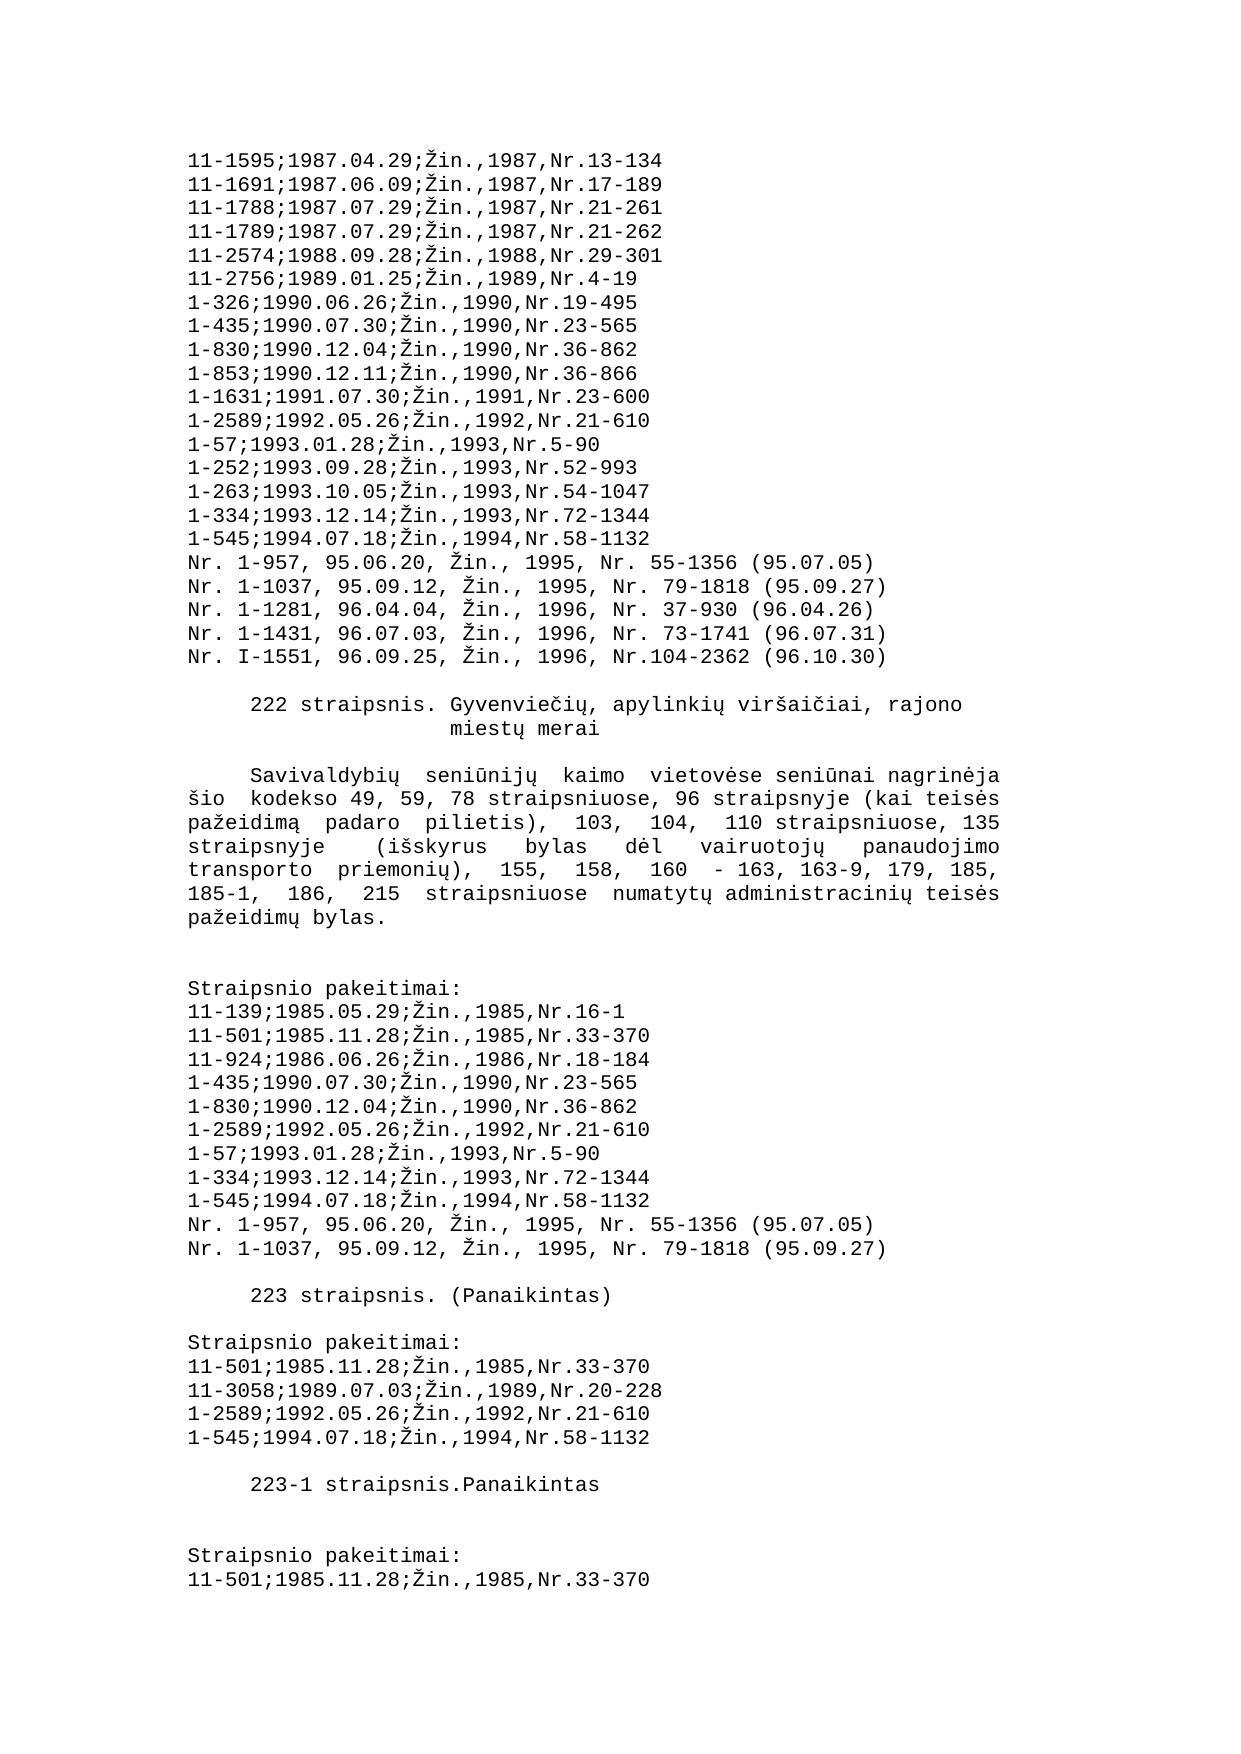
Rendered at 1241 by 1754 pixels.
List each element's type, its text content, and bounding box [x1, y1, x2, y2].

text 1-252;1993.09.28;Žin.,1993,Nr.52-993 [187, 457, 1053, 481]
text Straipsnio pakeitimai: [187, 1332, 1053, 1356]
text Straipsnio pakeitimai: [187, 1545, 1053, 1569]
text 1-334;1993.12.14;Žin.,1993,Nr.72-1344 [187, 1167, 1053, 1190]
text 11-2756;1989.01.25;Žin.,1989,Nr.4-19 [187, 268, 1053, 292]
text 1-853;1990.12.11;Žin.,1990,Nr.36-866 [187, 363, 1053, 386]
text 1-545;1994.07.18;Žin.,1994,Nr.58-1132 [187, 528, 1053, 552]
text Nr. 1-1431, 96.07.03, Žin., 1996, Nr. 73-1741 (96.07.31) [187, 623, 1053, 647]
text Savivaldybių seniūnijų kaimo vietovėse seniūnai nagrinėja [187, 765, 1053, 788]
text Nr. 1-1037, 95.09.12, Žin., 1995, Nr. 79-1818 (95.09.27) [187, 1238, 1053, 1261]
text 222 straipsnis. Gyvenviečių, apylinkių viršaičiai, rajono [187, 694, 1053, 717]
text 223 straipsnis. (Panaikintas) [187, 1285, 1053, 1309]
text 1-545;1994.07.18;Žin.,1994,Nr.58-1132 [187, 1190, 1053, 1214]
text 11-924;1986.06.26;Žin.,1986,Nr.18-184 [187, 1048, 1053, 1072]
text transporto priemonių), 155, 158, 160 - 163, 163-9, 179, 185, [187, 859, 1053, 883]
text pažeidimą padaro pilietis), 103, 104, 110 straipsniuose, 135 [187, 812, 1053, 836]
text 11-139;1985.05.29;Žin.,1985,Nr.16-1 [187, 1001, 1053, 1025]
text Straipsnio pakeitimai: [187, 978, 1053, 1001]
text 11-1788;1987.07.29;Žin.,1987,Nr.21-261 [187, 197, 1053, 221]
text 1-435;1990.07.30;Žin.,1990,Nr.23-565 [187, 1072, 1053, 1096]
text 11-1595;1987.04.29;Žin.,1987,Nr.13-134 [187, 150, 1053, 174]
text 1-57;1993.01.28;Žin.,1993,Nr.5-90 [187, 1143, 1053, 1167]
text 11-2574;1988.09.28;Žin.,1988,Nr.29-301 [187, 244, 1053, 268]
text 11-1789;1987.07.29;Žin.,1987,Nr.21-262 [187, 221, 1053, 244]
text 11-501;1985.11.28;Žin.,1985,Nr.33-370 [187, 1356, 1053, 1379]
text 11-1691;1987.06.09;Žin.,1987,Nr.17-189 [187, 174, 1053, 197]
text 11-501;1985.11.28;Žin.,1985,Nr.33-370 [187, 1569, 1053, 1592]
text 1-2589;1992.05.26;Žin.,1992,Nr.21-610 [187, 1403, 1053, 1427]
text 11-3058;1989.07.03;Žin.,1989,Nr.20-228 [187, 1379, 1053, 1403]
text Nr. I-1551, 96.09.25, Žin., 1996, Nr.104-2362 (96.10.30) [187, 647, 1053, 670]
text miestų merai [187, 717, 1053, 741]
text šio kodekso 49, 59, 78 straipsniuose, 96 straipsnyje (kai teisės [187, 788, 1053, 812]
text 1-334;1993.12.14;Žin.,1993,Nr.72-1344 [187, 505, 1053, 528]
text straipsnyje (išskyrus bylas dėl vairuotojų panaudojimo [187, 836, 1053, 859]
text 1-435;1990.07.30;Žin.,1990,Nr.23-565 [187, 316, 1053, 339]
text 223-1 straipsnis.Panaikintas [187, 1474, 1053, 1498]
text Nr. 1-957, 95.06.20, Žin., 1995, Nr. 55-1356 (95.07.05) [187, 552, 1053, 576]
text 1-263;1993.10.05;Žin.,1993,Nr.54-1047 [187, 481, 1053, 505]
text 1-830;1990.12.04;Žin.,1990,Nr.36-862 [187, 1096, 1053, 1119]
text pažeidimų bylas. [187, 907, 1053, 930]
text 11-501;1985.11.28;Žin.,1985,Nr.33-370 [187, 1025, 1053, 1048]
text 1-1631;1991.07.30;Žin.,1991,Nr.23-600 [187, 386, 1053, 410]
text 1-2589;1992.05.26;Žin.,1992,Nr.21-610 [187, 410, 1053, 434]
text Nr. 1-1037, 95.09.12, Žin., 1995, Nr. 79-1818 (95.09.27) [187, 576, 1053, 599]
text 1-57;1993.01.28;Žin.,1993,Nr.5-90 [187, 434, 1053, 457]
text 1-326;1990.06.26;Žin.,1990,Nr.19-495 [187, 292, 1053, 316]
text 1-830;1990.12.04;Žin.,1990,Nr.36-862 [187, 339, 1053, 363]
text 1-545;1994.07.18;Žin.,1994,Nr.58-1132 [187, 1427, 1053, 1451]
text Nr. 1-957, 95.06.20, Žin., 1995, Nr. 55-1356 (95.07.05) [187, 1214, 1053, 1238]
text Nr. 1-1281, 96.04.04, Žin., 1996, Nr. 37-930 (96.04.26) [187, 599, 1053, 623]
text 185-1, 186, 215 straipsniuose numatytų administracinių teisės [187, 883, 1053, 907]
text 1-2589;1992.05.26;Žin.,1992,Nr.21-610 [187, 1119, 1053, 1143]
